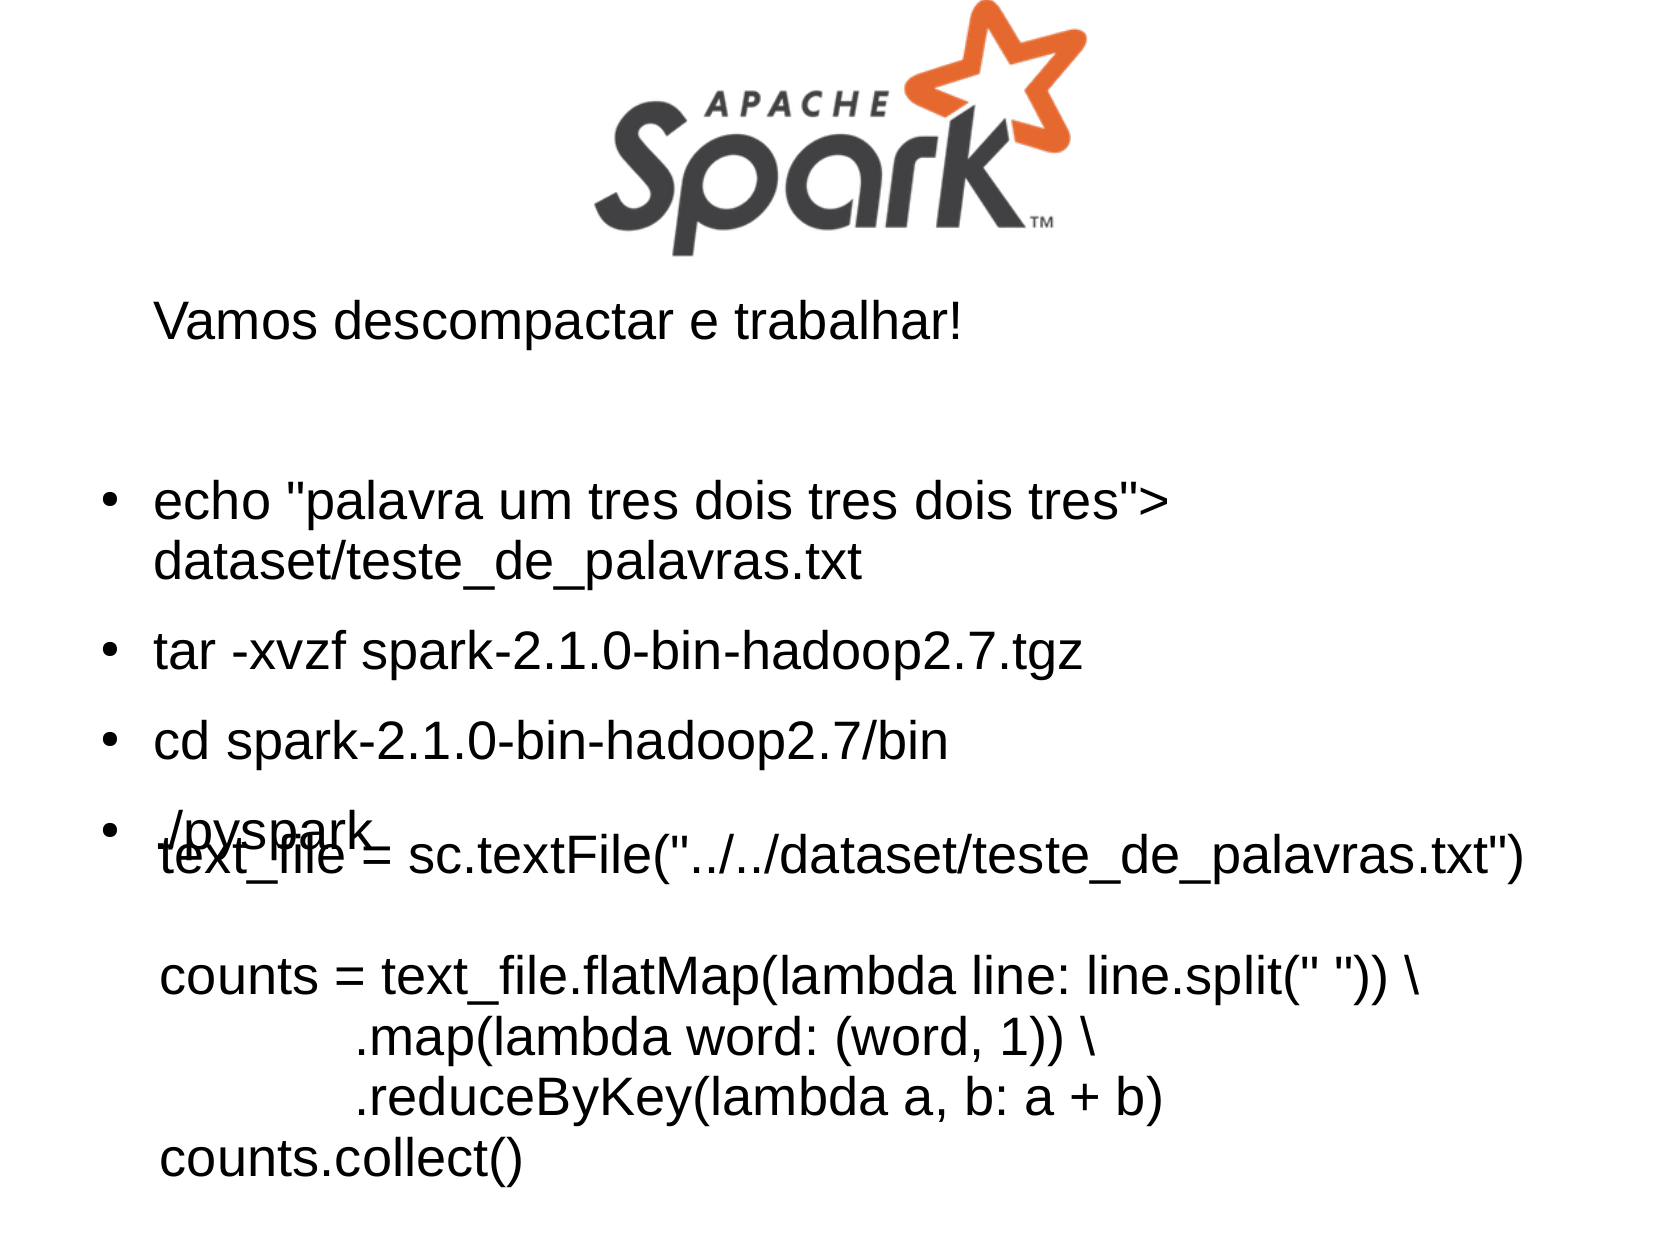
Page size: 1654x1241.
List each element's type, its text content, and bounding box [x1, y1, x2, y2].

list Vamos descompactar e trabalhar! echo "palavra um tres dois tres dois tres"> dataset/teste_de_palavras.txt tar -xvzf spark-2.1.0-bin-hadoop2.7.tgz cd spark-2.1.0-bin-hadoop2.7/bin ./pyspark [82, 290, 1571, 1010]
picture [592, 0, 1088, 261]
text_box text_file = sc.textFile("../../dataset/teste_de_palavras.txt") counts = text_file.flatMap(lambda line: line.split(" ")) \ .map(lambda word: (word, 1)) \ .reduceByKey(lambda a, b: a + b) counts.collect() [145, 817, 1565, 1216]
